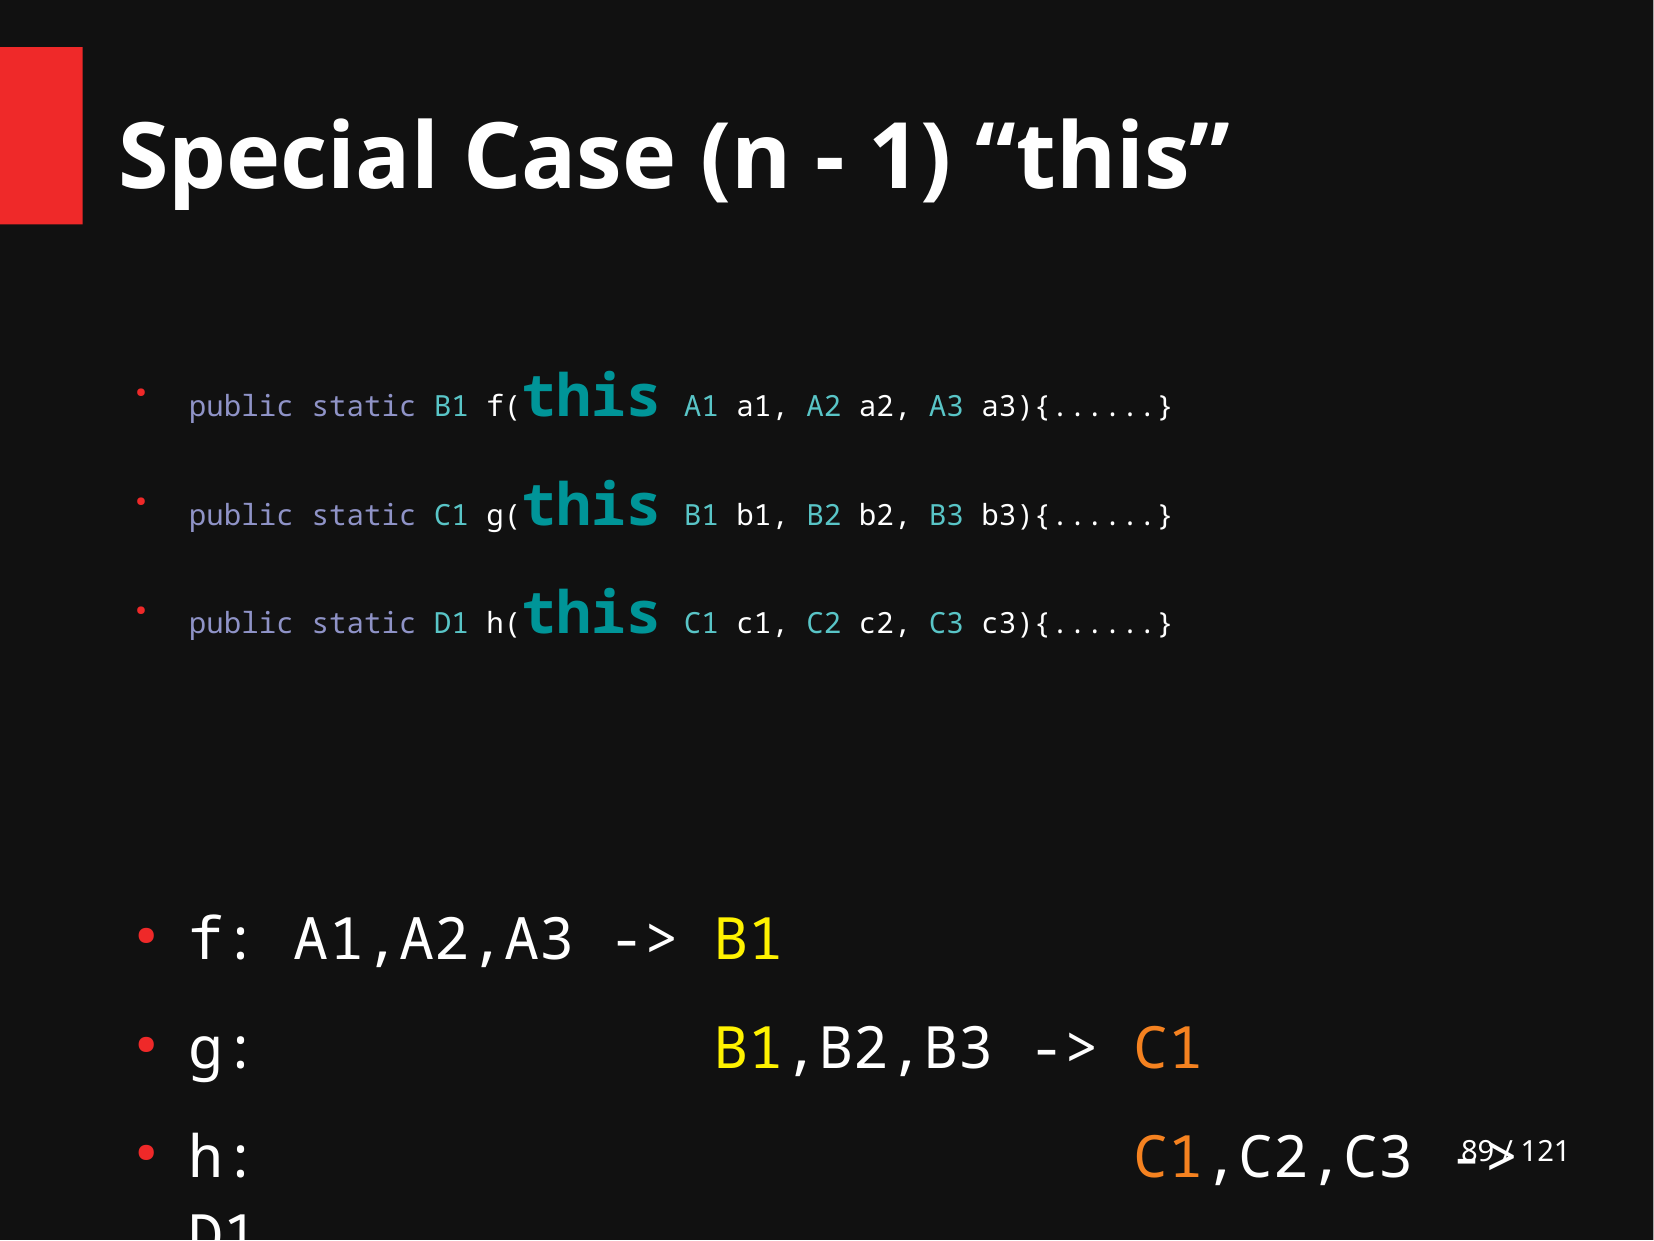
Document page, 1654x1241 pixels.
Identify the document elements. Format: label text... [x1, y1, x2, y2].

title Special Case (n - 1) “this” [118, 49, 1571, 257]
list public static B1 f(this A1 a1, A2 a2, A3 a3){......} public static C1 g(this B1 b1, B2 b2, B3 b3){......} public static D1 h(this C1 c1, C2 c2, C3 c3){......} f: A1,A2,A3 -> B1 g: B1,B2,B3 -> C1 h: C1,C2,C3 -> D1 [118, 354, 1536, 1074]
